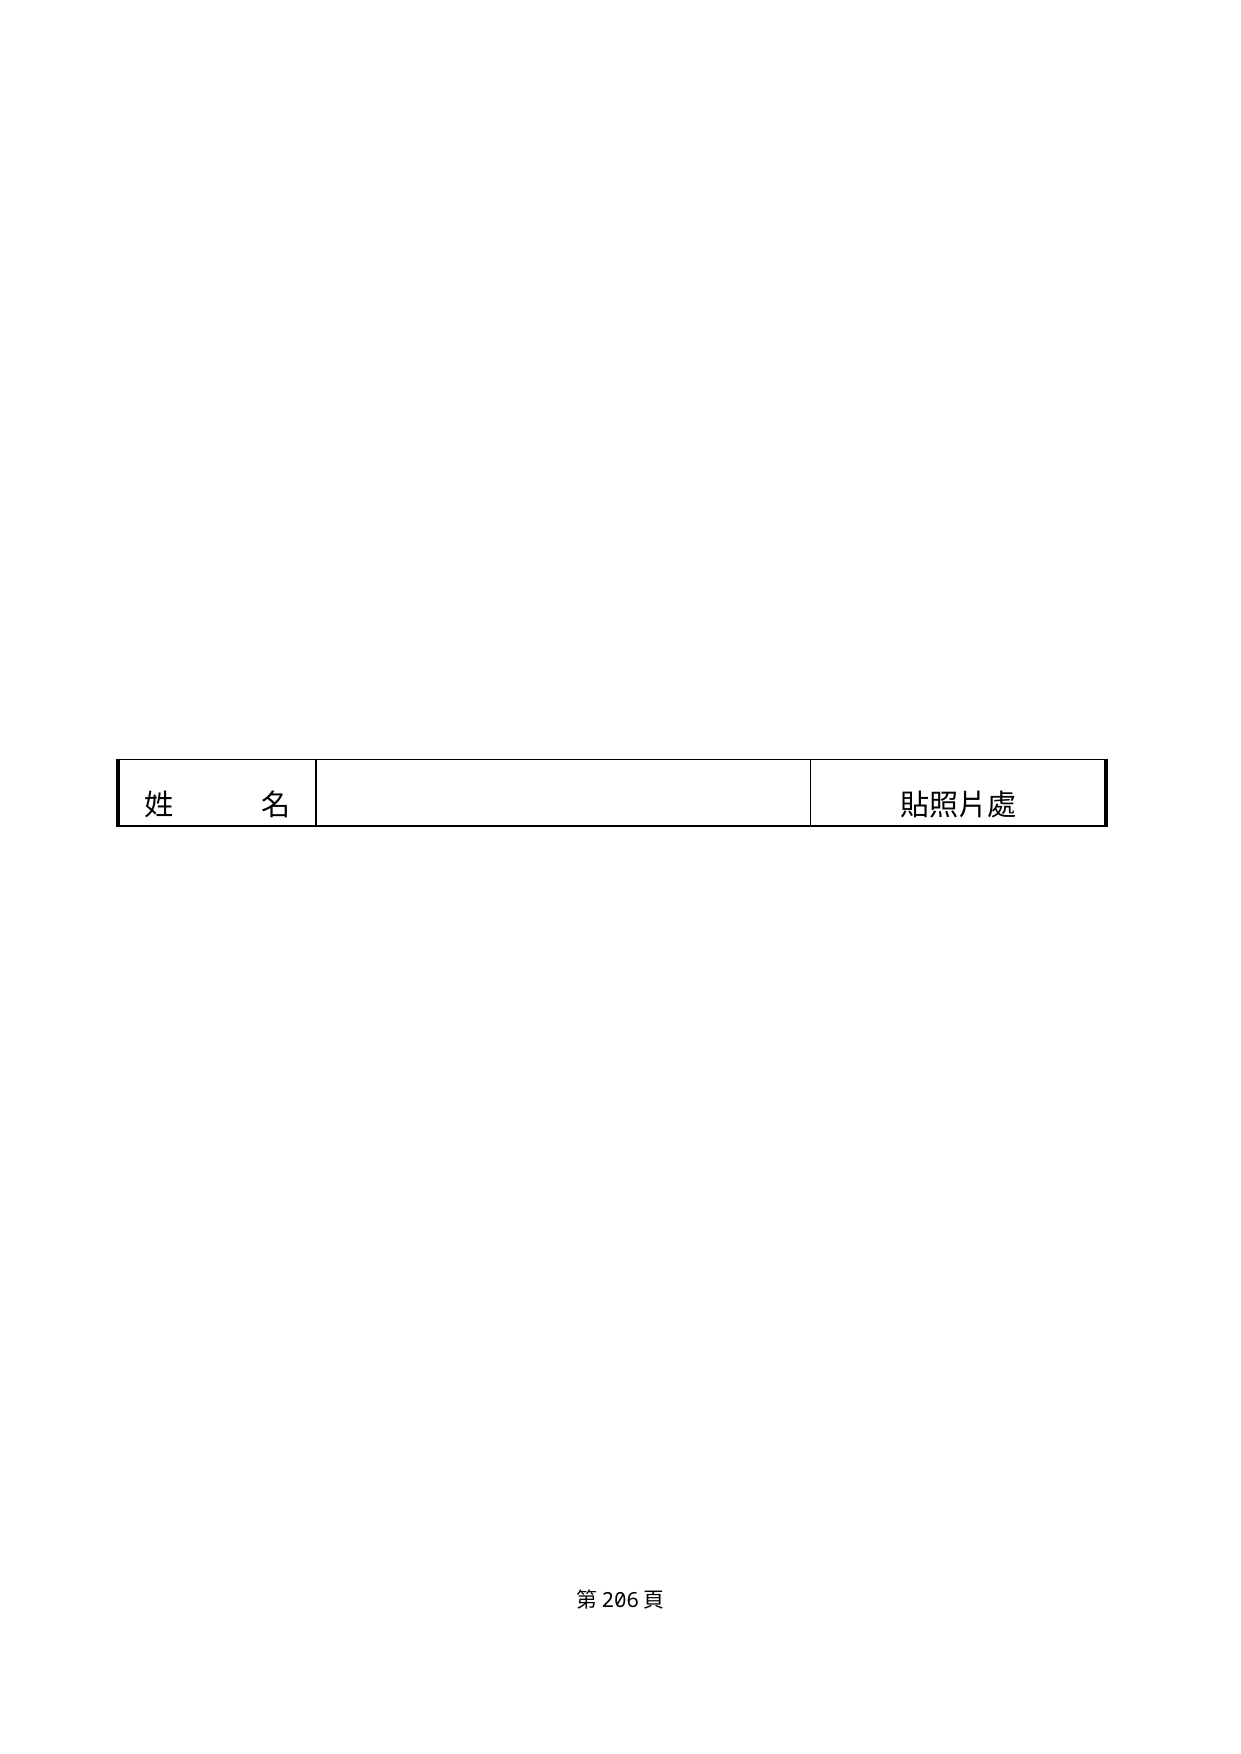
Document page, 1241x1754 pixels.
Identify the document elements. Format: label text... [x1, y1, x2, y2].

table_cell 姓 名 [120, 760, 315, 825]
table_cell [317, 760, 810, 825]
table_cell [1108, 759, 1187, 825]
table_cell 貼照片處 [811, 760, 1104, 825]
